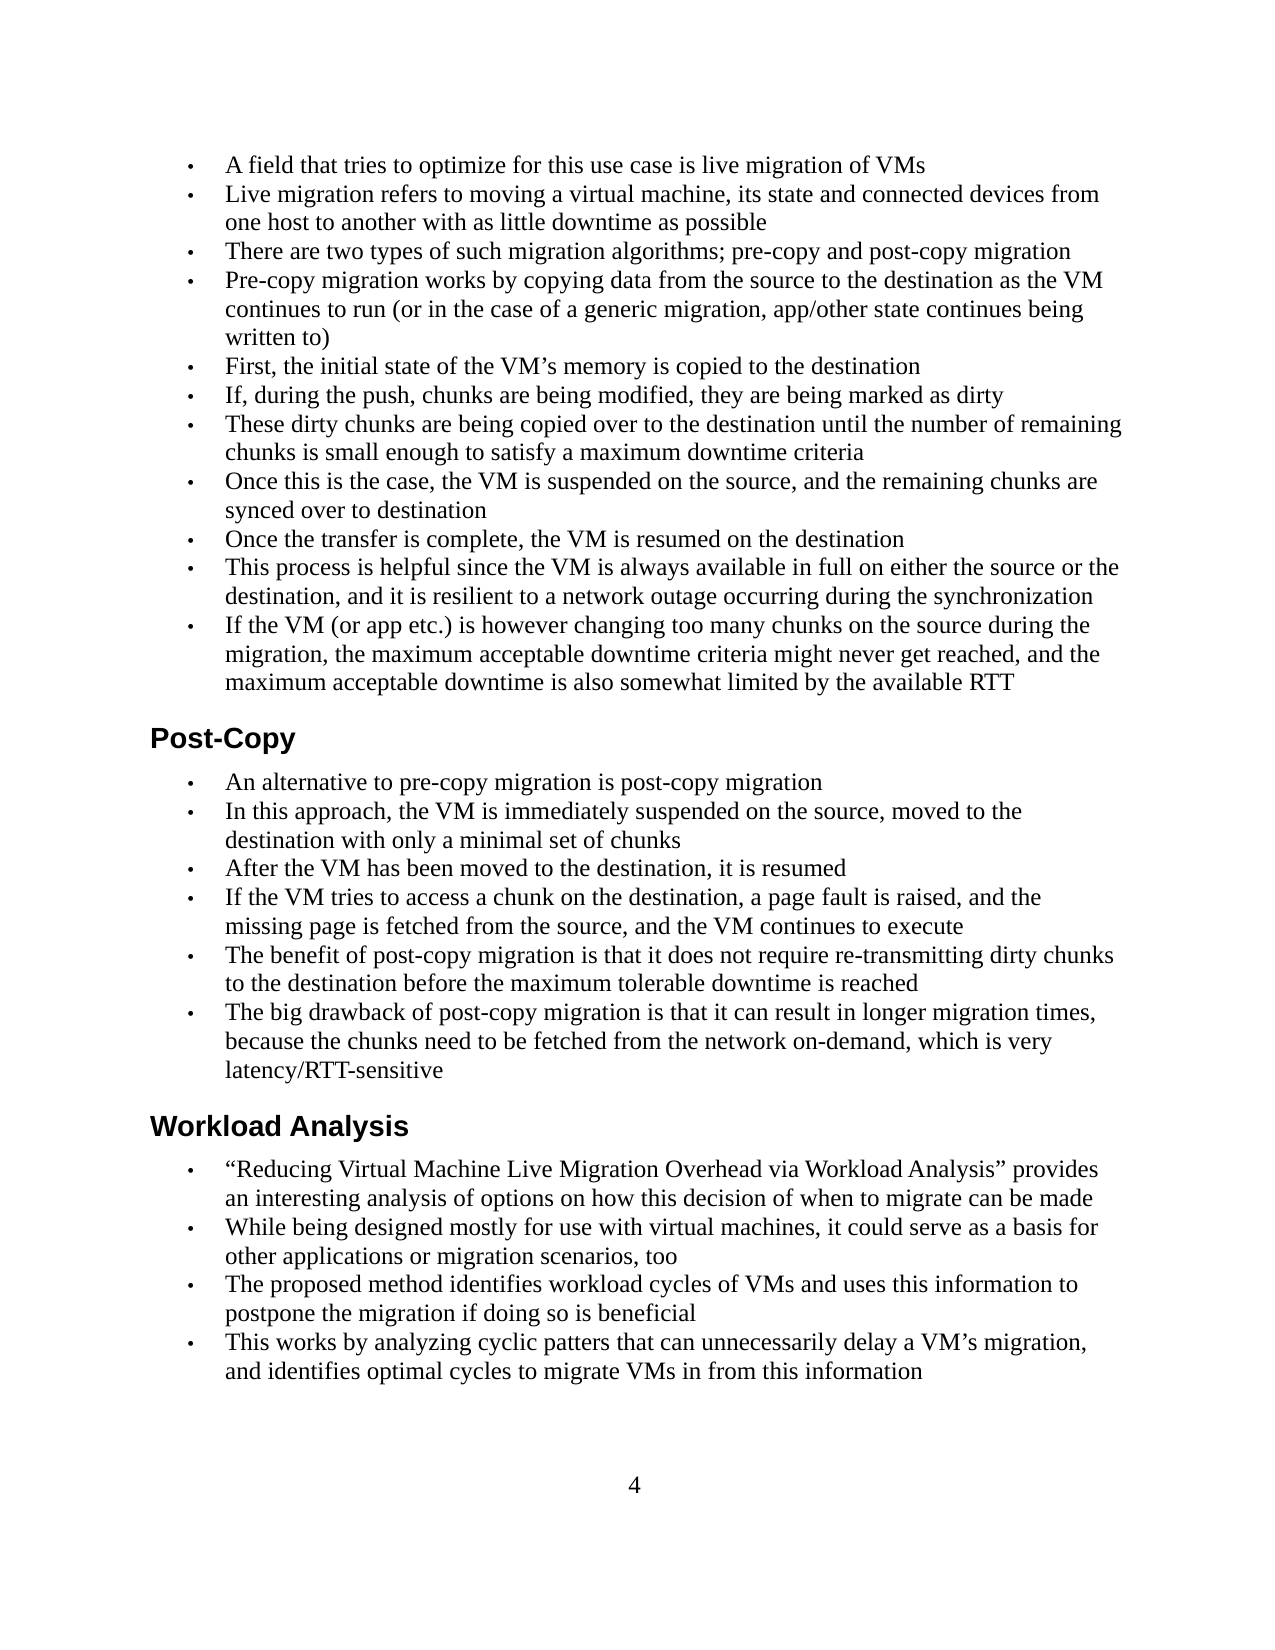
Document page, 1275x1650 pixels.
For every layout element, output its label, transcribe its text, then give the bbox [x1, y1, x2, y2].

list Once the transfer is complete, the VM is resumed on the destination [187, 524, 1125, 552]
list The proposed method identifies workload cycles of VMs and uses this information to postpone the migration if doing so is beneficial [187, 1269, 1125, 1327]
list If, during the push, chunks are being modified, they are being marked as dirty [187, 380, 1125, 409]
list “Reducing Virtual Machine Live Migration Overhead via Workload Analysis” provides an interesting analysis of options on how this decision of when to migrate can be made [187, 1154, 1125, 1212]
list An alternative to pre-copy migration is post-copy migration [187, 767, 1125, 796]
list This process is helpful since the VM is always available in full on either the source or the destination, and it is resilient to a network outage occurring during the synchronization [187, 552, 1125, 610]
list Pre-copy migration works by copying data from the source to the destination as the VM continues to run (or in the case of a generic migration, app/other state continues being written to) [187, 265, 1125, 351]
list The benefit of post-copy migration is that it does not require re-transmitting dirty chunks to the destination before the maximum tolerable downtime is reached [187, 940, 1125, 997]
list After the VM has been moved to the destination, it is resumed [187, 853, 1125, 882]
list These dirty chunks are being copied over to the destination until the number of remaining chunks is small enough to satisfy a maximum downtime criteria [187, 409, 1125, 466]
list If the VM (or app etc.) is however changing too many chunks on the source during the migration, the maximum acceptable downtime criteria might never get reached, and the maximum acceptable downtime is also somewhat limited by the available RTT [187, 610, 1125, 696]
list First, the initial state of the VM’s memory is copied to the destination [187, 351, 1125, 380]
list There are two types of such migration algorithms; pre-copy and post-copy migration [187, 236, 1125, 265]
list This works by analyzing cyclic patters that can unnecessarily delay a VM’s migration, and identifies optimal cycles to migrate VMs in from this information [187, 1327, 1125, 1384]
list The big drawback of post-copy migration is that it can result in longer migration times, because the chunks need to be fetched from the network on-demand, which is very latency/RTT-sensitive [187, 997, 1125, 1083]
list In this approach, the VM is immediately suspended on the source, moved to the destination with only a minimal set of chunks [187, 796, 1125, 853]
list While being designed mostly for use with virtual machines, it could serve as a basis for other applications or migration scenarios, too [187, 1212, 1125, 1269]
subtitle Workload Analysis [150, 1108, 1125, 1142]
list Once this is the case, the VM is suspended on the source, and the remaining chunks are synced over to destination [187, 466, 1125, 524]
list Live migration refers to moving a virtual machine, its state and connected devices from one host to another with as little downtime as possible [187, 179, 1125, 236]
list If the VM tries to access a chunk on the destination, a page fault is raised, and the missing page is fetched from the source, and the VM continues to execute [187, 882, 1125, 940]
list A field that tries to optimize for this use case is live migration of VMs [187, 150, 1125, 179]
subtitle Post-Copy [150, 721, 1125, 755]
